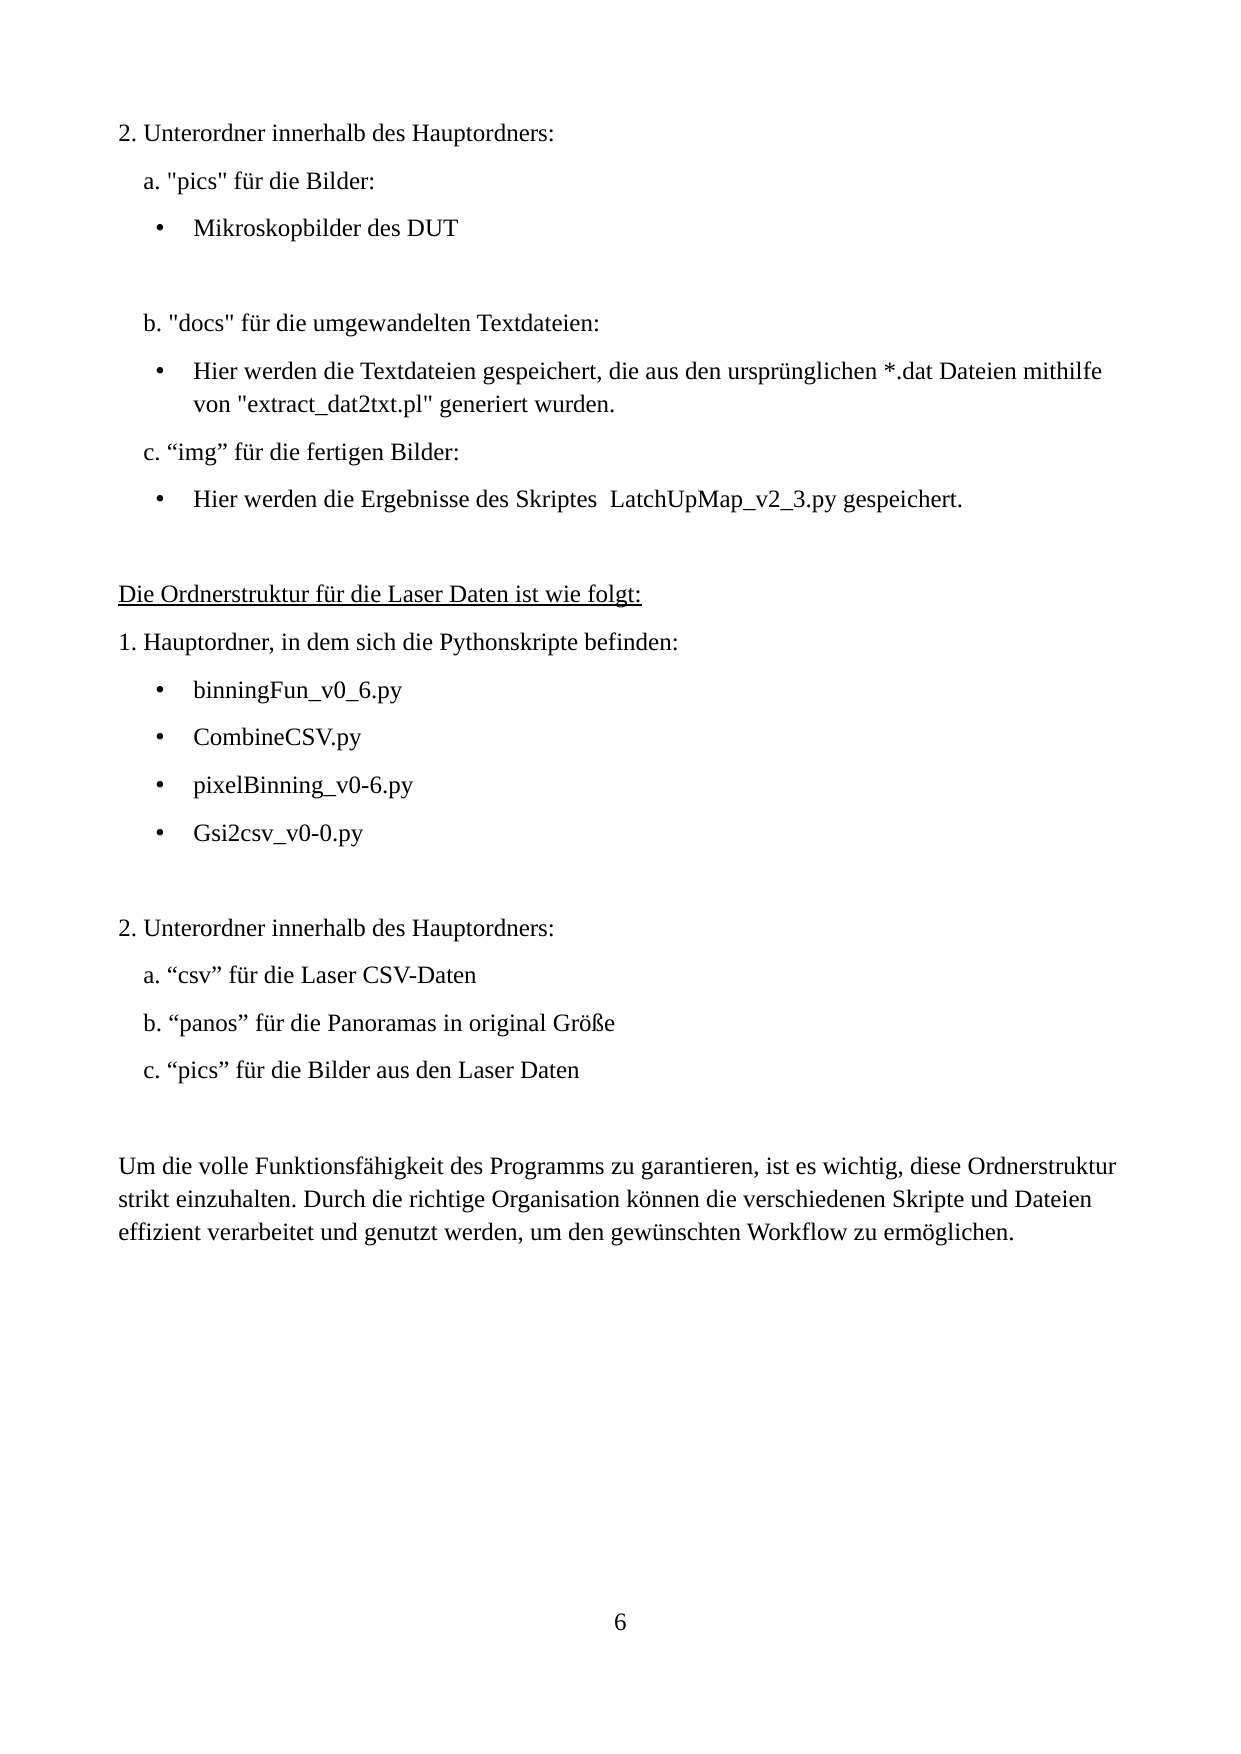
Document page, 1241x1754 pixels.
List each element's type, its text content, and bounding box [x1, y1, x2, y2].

list pixelBinning_v0-6.py [156, 770, 1122, 799]
text 2. Unterordner innerhalb des Hauptordners: [118, 118, 1122, 147]
list CombineCSV.py [156, 722, 1122, 751]
text b. "docs" für die umgewandelten Textdateien: [118, 308, 1122, 337]
list binningFun_v0_6.py [156, 675, 1122, 703]
text Die Ordnerstruktur für die Laser Daten ist wie folgt: [118, 579, 1122, 608]
list Gsi2csv_v0-0.py [156, 818, 1122, 846]
text b. “panos” für die Panoramas in original Größe [118, 1008, 1122, 1037]
text 1. Hauptordner, in dem sich die Pythonskripte befinden: [118, 627, 1122, 656]
list Hier werden die Ergebnisse des Skriptes LatchUpMap_v2_3.py gespeichert. [156, 484, 1122, 513]
text 2. Unterordner innerhalb des Hauptordners: [118, 913, 1122, 942]
text Um die volle Funktionsfähigkeit des Programms zu garantieren, ist es wichtig, diese Ordnerstruktur strikt einzuhalten. Durch die richtige Organisation können die verschiedenen Skripte und Dateien effizient verarbeitet und genutzt werden, um den gewünschten Workflow zu ermöglichen. [118, 1151, 1122, 1246]
text a. "pics" für die Bilder: [118, 166, 1122, 194]
list Hier werden die Textdateien gespeichert, die aus den ursprünglichen *.dat Dateien mithilfe von "extract_dat2txt.pl" generiert wurden. [156, 356, 1122, 418]
list Mikroskopbilder des DUT [156, 213, 1122, 242]
text a. “csv” für die Laser CSV-Daten [118, 960, 1122, 989]
text c. “img” für die fertigen Bilder: [118, 437, 1122, 466]
text c. “pics” für die Bilder aus den Laser Daten [118, 1056, 1122, 1084]
